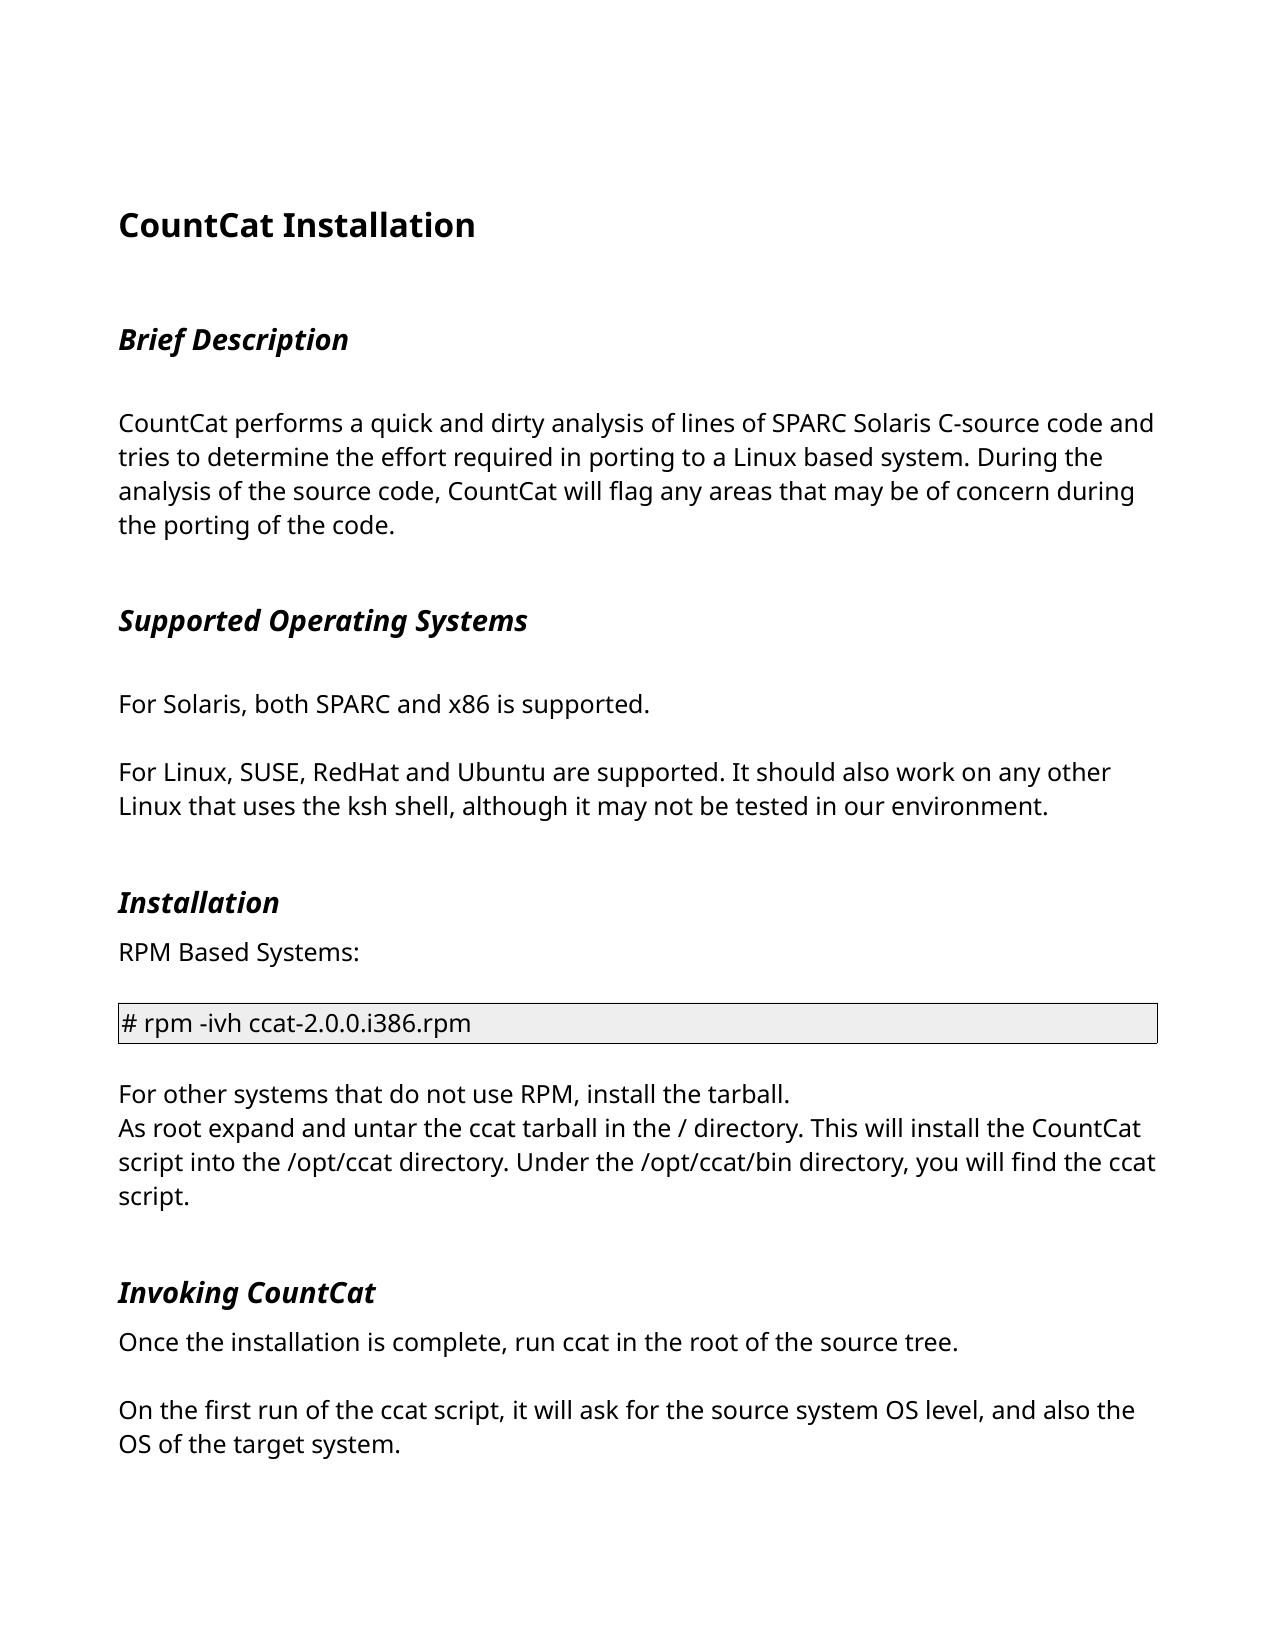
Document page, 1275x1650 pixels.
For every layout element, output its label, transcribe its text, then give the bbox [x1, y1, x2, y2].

text # rpm -ivh ccat-2.0.0.i386.rpm [119, 1004, 1157, 1043]
text RPM Based Systems: [118, 934, 1157, 968]
text For Linux, SUSE, RedHat and Ubuntu are supported. It should also work on any other Linux that uses the ksh shell, although it may not be tested in our environment. [118, 755, 1157, 823]
text For other systems that do not use RPM, install the tarball. [118, 1077, 1157, 1111]
subtitle Supported Operating Systems [118, 601, 1157, 640]
subtitle Brief Description [118, 319, 1157, 359]
text CountCat performs a quick and dirty analysis of lines of SPARC Solaris C-source code and tries to determine the effort required in porting to a Linux based system. During the analysis of the source code, CountCat will flag any areas that may be of concern during the porting of the code. [118, 405, 1157, 542]
text As root expand and untar the ccat tarball in the / directory. This will install the CountCat script into the /opt/ccat directory. Under the /opt/ccat/bin directory, you will find the ccat script. [118, 1111, 1157, 1213]
subtitle Invoking CountCat [118, 1272, 1157, 1312]
text For Solaris, both SPARC and x86 is supported. [118, 687, 1157, 721]
text On the first run of the ccat script, it will ask for the source system OS level, and also the OS of the target system. [118, 1392, 1157, 1460]
text Once the installation is complete, run ccat in the root of the source tree. [118, 1324, 1157, 1358]
subtitle CountCat Installation [118, 202, 1157, 247]
subtitle Installation [118, 882, 1157, 922]
